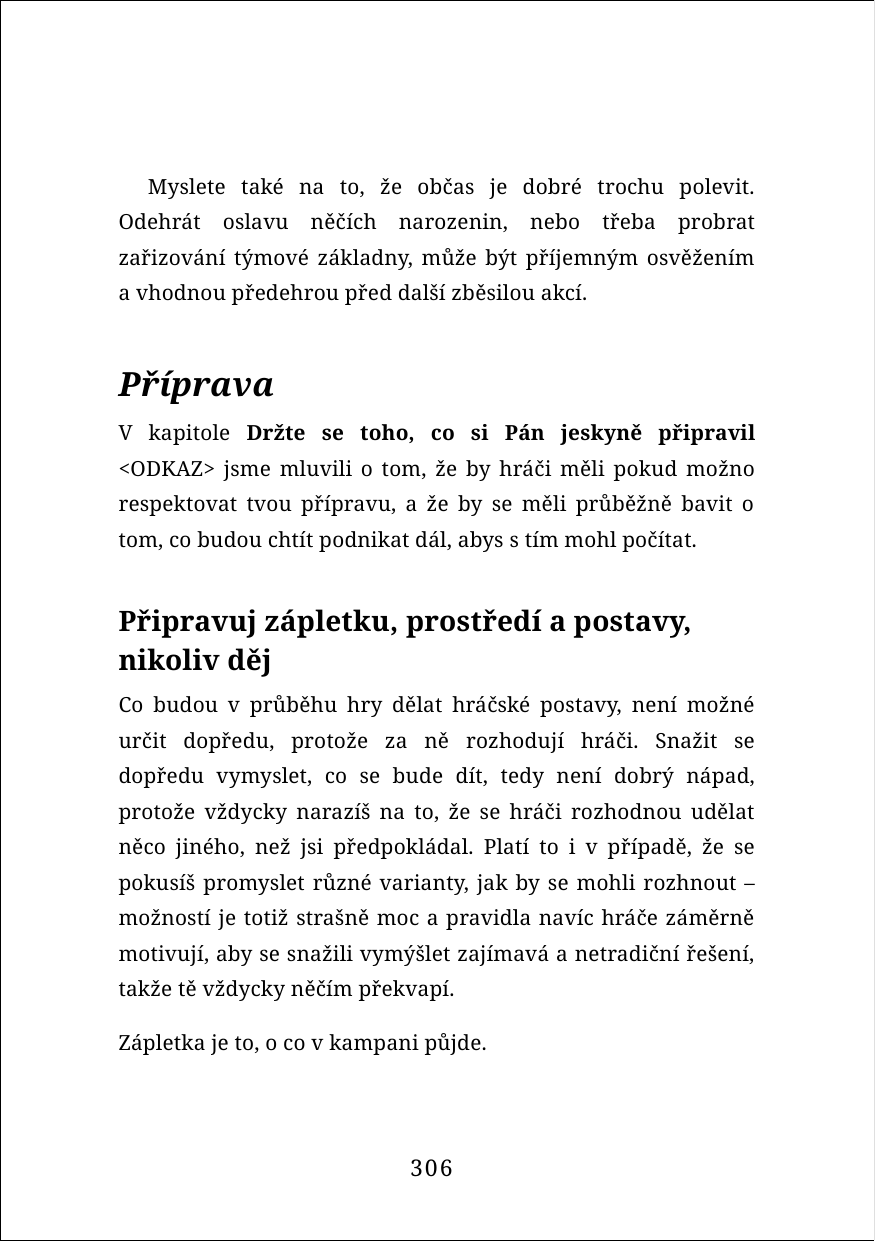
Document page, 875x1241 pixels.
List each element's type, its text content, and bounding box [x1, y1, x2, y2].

subtitle Příprava [118, 361, 756, 407]
text Co budou v průběhu hry dělat hráčské postavy, není možné určit dopředu, protože za ně rozhodují hráči. Snažit se dopředu vymyslet, co se bude dít, tedy není dobrý nápad, protože vždycky narazíš na to, že se hráči rozhodnou udělat něco jiného, než jsi předpokládal. Platí to i v případě, že se pokusíš promyslet různé varianty, jak by se mohli rozhnout – možností je totiž strašně moc a pravidla navíc hráče záměrně motivují, aby se snažili vymýšlet zajímavá a netradiční řešení, takže tě vždycky něčím překvapí. [118, 690, 756, 1003]
text V kapitole Držte se toho, co si Pán jeskyně připravil <ODKAZ> jsme mluvili o tom, že by hráči měli pokud možno respektovat tvou přípravu, a že by se měli průběžně bavit o tom, co budou chtít podnikat dál, abys s tím mohl počítat. [118, 418, 756, 553]
subtitle Připravuj zápletku, prostředí a postavy, nikoliv děj [118, 602, 756, 678]
text Myslete také na to, že občas je dobré trochu polevit. Odehrát oslavu něčích narozenin, nebo třeba probrat zařizování týmové základny, může být příjemným osvěžením a vhodnou předehrou před další zběsilou akcí. [118, 172, 756, 307]
text Zápletka je to, o co v kampani půjde. [118, 1028, 756, 1056]
